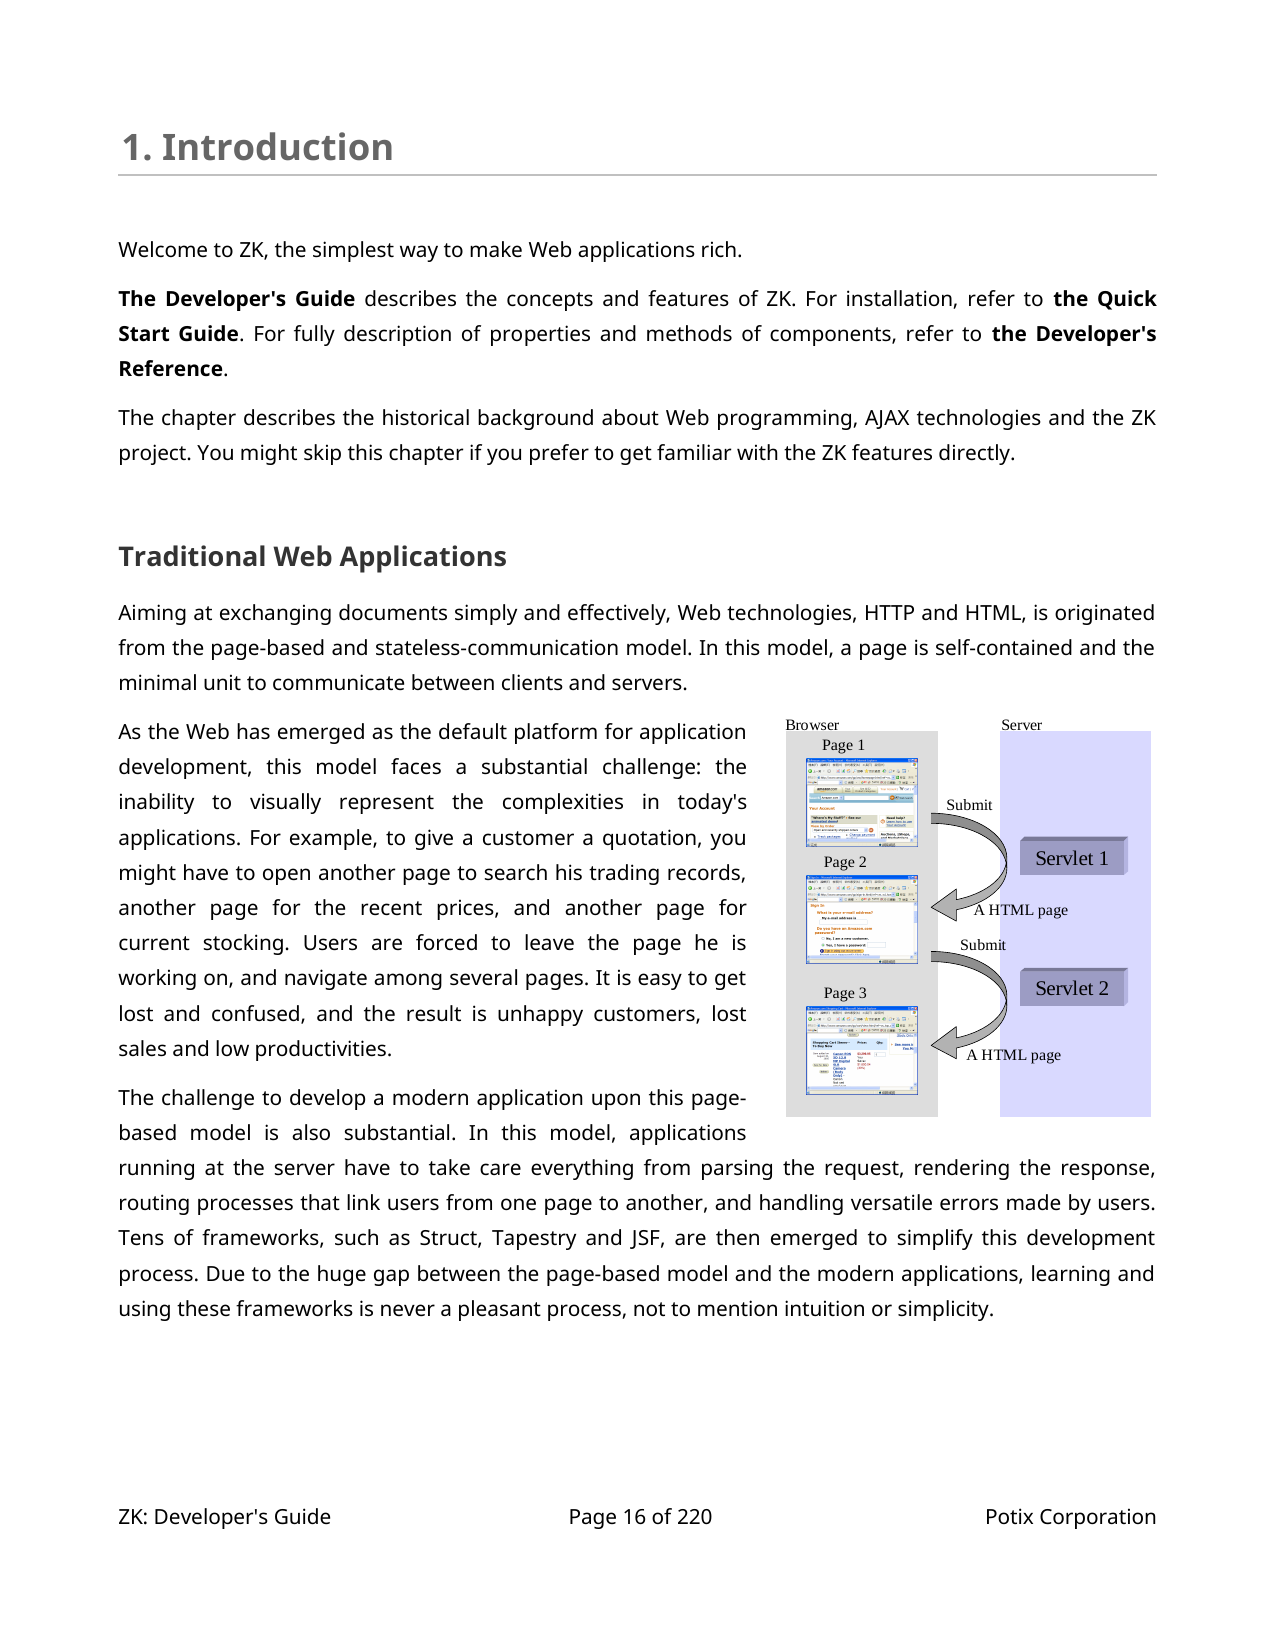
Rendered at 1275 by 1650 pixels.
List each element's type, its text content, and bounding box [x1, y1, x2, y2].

text Welcome to ZK, the simplest way to make Web applications rich. [118, 235, 1157, 263]
text The challenge to develop a modern application upon this page-based model is also substantial. In this model, applications running at the server have to take care everything from parsing the request, rendering the response, routing processes that link users from one page to another, and handling versatile errors made by users. Tens of frameworks, such as Struct, Tapestry and JSF, are then emerged to simplify this development process. Due to the huge gap between the page-based model and the modern applications, learning and using these frameworks is never a pleasant process, not to mention intuition or simplicity. [118, 1083, 1157, 1322]
text Aiming at exchanging documents simply and effectively, Web technologies, HTTP and HTML, is originated from the page-based and stateless-communication model. In this model, a page is self-contained and the minimal unit to communicate between clients and servers. [118, 598, 1157, 696]
text The chapter describes the historical background about Web programming, AJAX technologies and the ZK project. You might skip this chapter if you prefer to get familiar with the ZK features directly. [118, 403, 1157, 466]
text The Developer's Guide describes the concepts and features of ZK. For installation, refer to the Quick Start Guide. For fully description of properties and methods of components, refer to the Developer's Reference. [118, 284, 1157, 382]
text As the Web has emerged as the default platform for application development, this model faces a substantial challenge: the inability to visually represent the complexities in today's applications. For example, to give a customer a quotation, you might have to open another page to search his trading records, another page for the recent prices, and another page for current stocking. Users are forced to leave the page he is working on, and navigate among several pages. It is easy to get lost and confused, and the result is unhappy customers, lost sales and low productivities. [118, 717, 1157, 1062]
subtitle Traditional Web Applications [118, 537, 1157, 574]
subtitle 1. Introduction [118, 118, 1157, 174]
